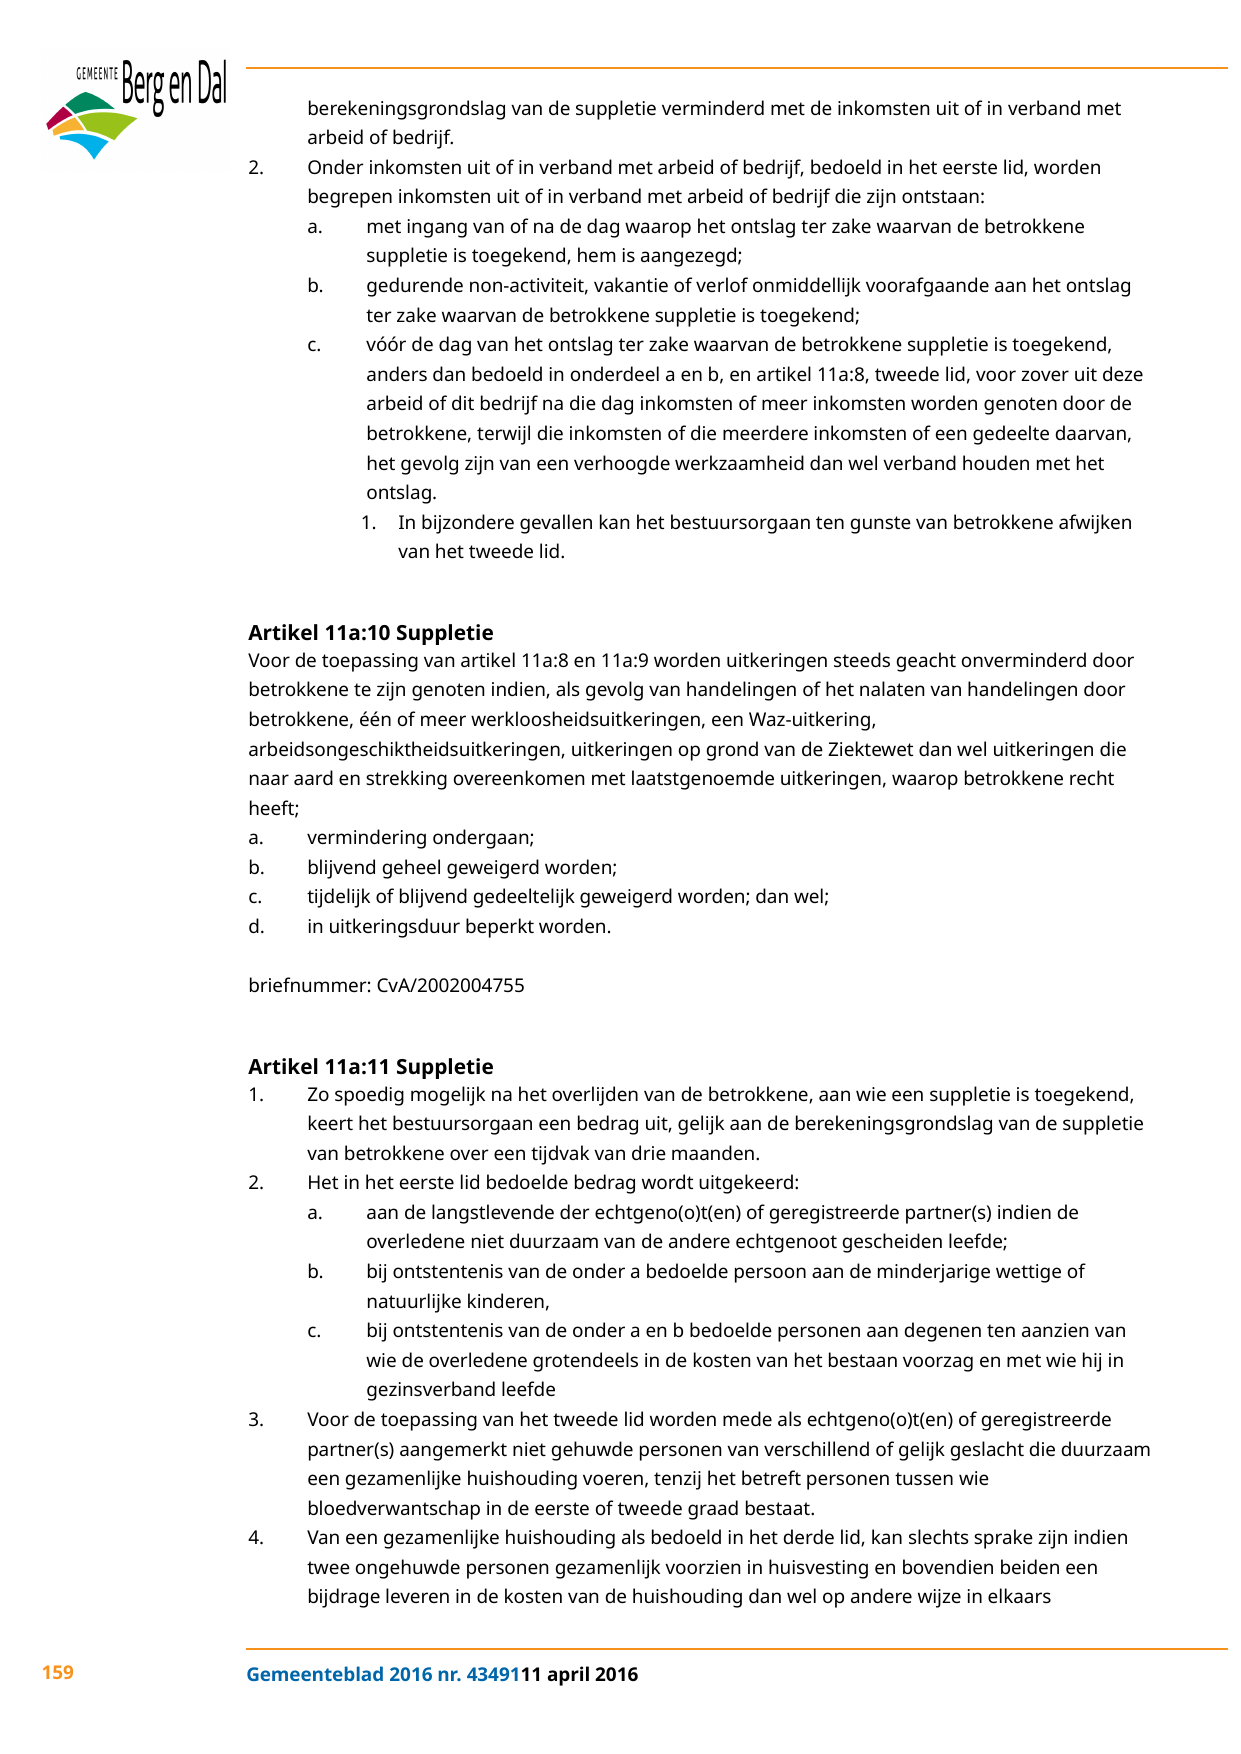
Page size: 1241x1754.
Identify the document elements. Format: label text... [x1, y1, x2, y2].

picture [41, 47, 231, 172]
list tijdelijk of blijvend gedeeltelijk geweigerd worden; dan wel; [248, 884, 1152, 909]
list bij ontstentenis van de onder a bedoelde persoon aan de minderjarige wettige of natuurlijke kinderen, [307, 1258, 1152, 1314]
list Zo spoedig mogelijk na het overlijden van de betrokkene, aan wie een suppletie is toegekend, keert het bestuursorgaan een bedrag uit, gelijk aan de berekeningsgrondslag van de suppletie van betrokkene over een tijdvak van drie maanden. [248, 1081, 1152, 1166]
list vóór de dag van het ontslag ter zake waarvan de betrokkene suppletie is toegekend, anders dan bedoeld in onderdeel a en b, en artikel 11a:8, tweede lid, voor zover uit deze arbeid of dit bedrijf na die dag inkomsten of meer inkomsten worden genoten door de betrokkene, terwijl die inkomsten of die meerdere inkomsten of een gedeelte daarvan, het gevolg zijn van een verhoogde werkzaamheid dan wel verband houden met het ontslag. [307, 331, 1152, 505]
list gedurende non-activiteit, vakantie of verlof onmiddellijk voorafgaande aan het ontslag ter zake waarvan de betrokkene suppletie is toegekend; [307, 272, 1152, 328]
list Het in het eerste lid bedoelde bedrag wordt uitgekeerd: [248, 1169, 1152, 1195]
list Voor de toepassing van het tweede lid worden mede als echtgeno(o)t(en) of geregistreerde partner(s) aangemerkt niet gehuwde personen van verschillend of gelijk geslacht die duurzaam een gezamenlijke huishouding voeren, tenzij het betreft personen tussen wie bloedverwantschap in de eerste of tweede graad bestaat. [248, 1406, 1152, 1521]
list In bijzondere gevallen kan het bestuursorgaan ten gunste van betrokkene afwijken van het tweede lid. [361, 509, 1152, 564]
list in uitkeringsduur beperkt worden. [248, 913, 1152, 939]
list Van een gezamenlijke huishouding als bedoeld in het derde lid, kan slechts sprake zijn indien twee ongehuwde personen gezamenlijk voorzien in huisvesting en bovendien beiden een bijdrage leveren in de kosten van de huishouding dan wel op andere wijze in elkaars [248, 1524, 1152, 1609]
list met ingang van of na de dag waarop het ontslag ter zake waarvan de betrokkene suppletie is toegekend, hem is aangezegd; [307, 213, 1152, 268]
list aan de langstlevende der echtgeno(o)t(en) of geregistreerde partner(s) indien de overledene niet duurzaam van de andere echtgenoot gescheiden leefde; [307, 1199, 1152, 1254]
list Onder inkomsten uit of in verband met arbeid of bedrijf, bedoeld in het eerste lid, worden begrepen inkomsten uit of in verband met arbeid of bedrijf die zijn ontstaan: [248, 154, 1152, 209]
list berekeningsgrondslag van de suppletie verminderd met de inkomsten uit of in verband met arbeid of bedrijf. [248, 95, 1152, 150]
text Voor de toepassing van artikel 11a:8 en 11a:9 worden uitkeringen steeds geacht onverminderd door betrokkene te zijn genoten indien, als gevolg van handelingen of het nalaten van handelingen door betrokkene, één of meer werkloosheidsuitkeringen, een Waz-uitkering, arbeidsongeschiktheidsuitkeringen, uitkeringen op grond van de Ziektewet dan wel uitkeringen die naar aard en strekking overeenkomen met laatstgenoemde uitkeringen, waarop betrokkene recht heeft; [248, 647, 1152, 821]
list bij ontstentenis van de onder a en b bedoelde personen aan degenen ten aanzien van wie de overledene grotendeels in de kosten van het bestaan voorzag en met wie hij in gezinsverband leefde [307, 1317, 1152, 1402]
list blijvend geheel geweigerd worden; [248, 854, 1152, 880]
text Artikel 11a:10 Suppletie [248, 618, 1152, 647]
list vermindering ondergaan; [248, 824, 1152, 850]
text Artikel 11a:11 Suppletie [248, 1052, 1152, 1081]
text briefnummer: CvA/2002004755 [248, 972, 1152, 998]
